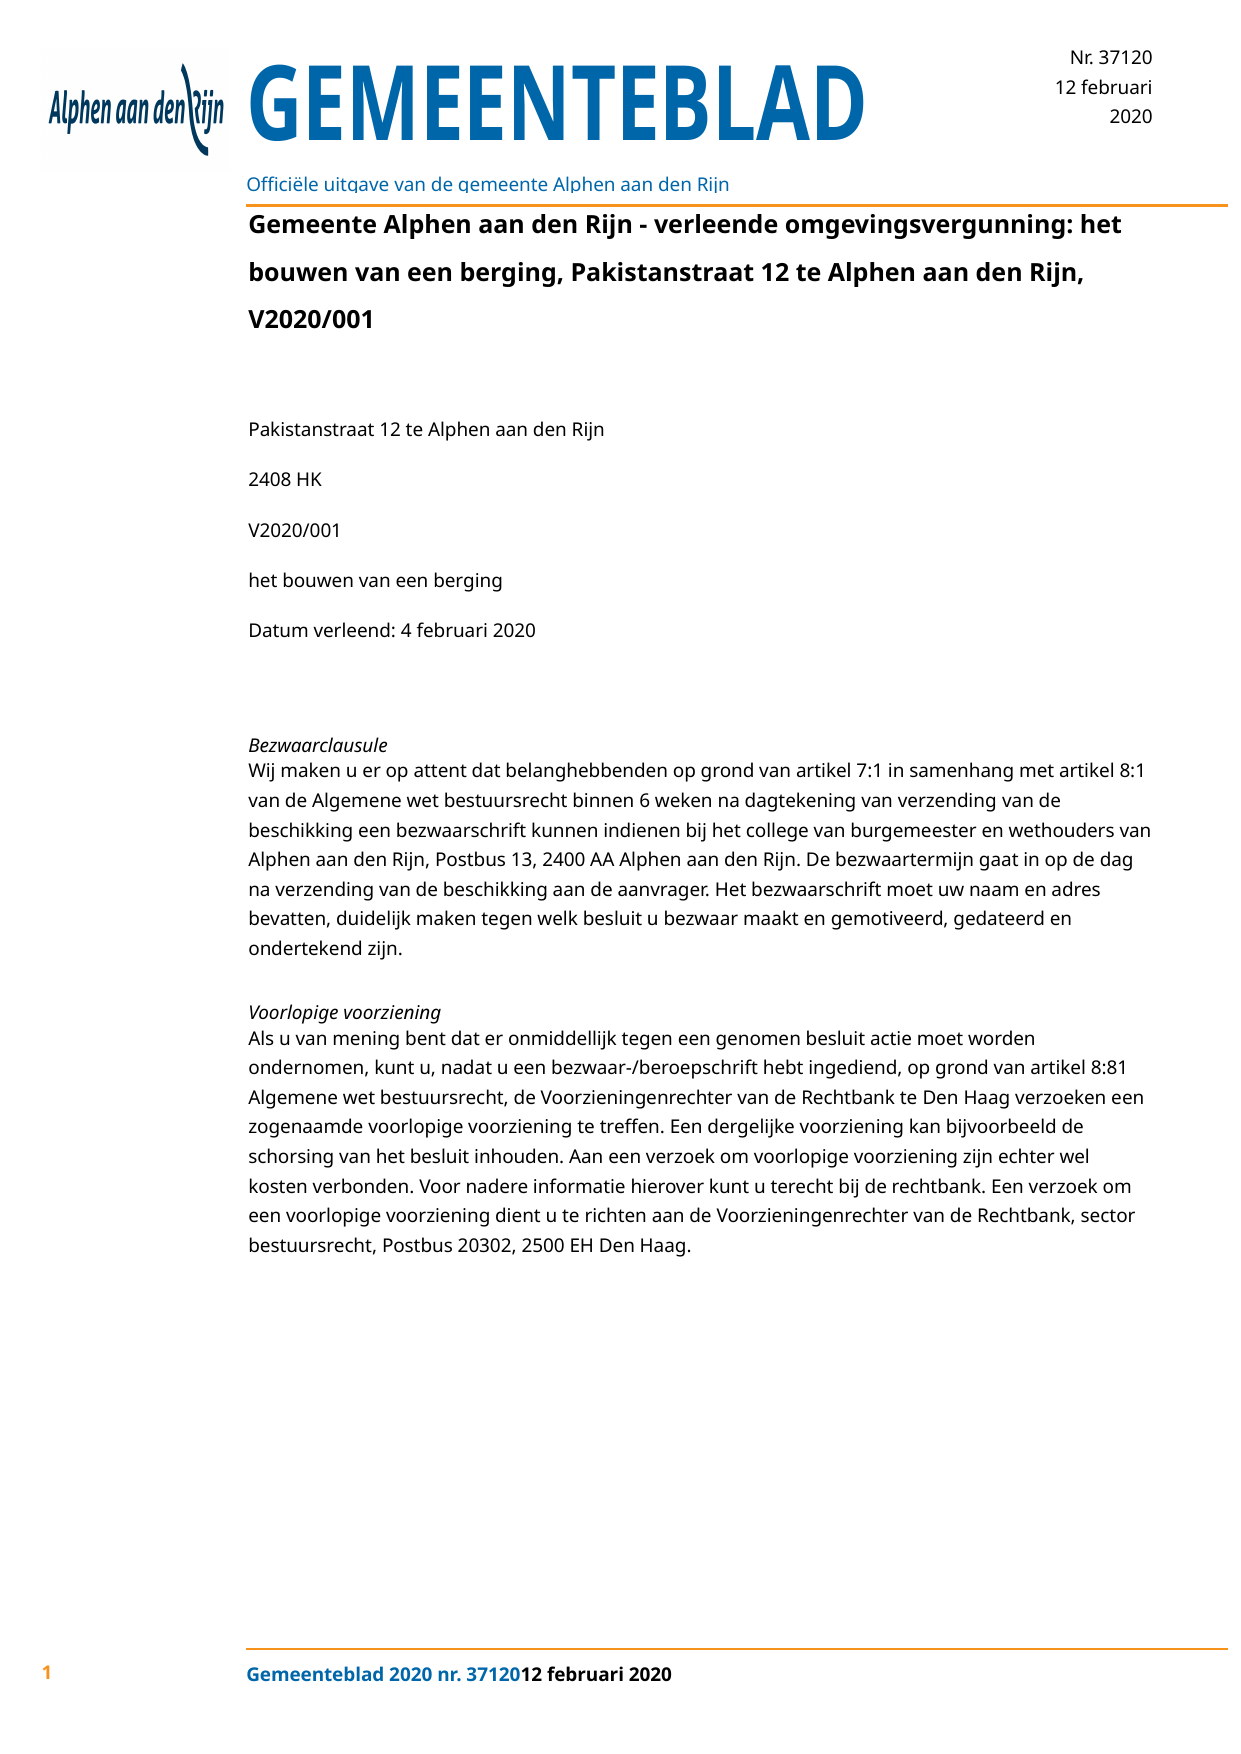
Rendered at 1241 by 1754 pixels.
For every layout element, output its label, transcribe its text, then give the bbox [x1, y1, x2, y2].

text Wij maken u er op attent dat belanghebbenden op grond van artikel 7:1 in samenhang met artikel 8:1 van de Algemene wet bestuursrecht binnen 6 weken na dagtekening van verzending van de beschikking een bezwaarschrift kunnen indienen bij het college van burgemeester en wethouders van Alphen aan den Rijn, Postbus 13, 2400 AA Alphen aan den Rijn. De bezwaartermijn gaat in op de dag na verzending van de beschikking aan de aanvrager. Het bezwaarschrift moet uw naam en adres bevatten, duidelijk maken tegen welk besluit u bezwaar maakt en gemotiveerd, gedateerd en ondertekend zijn. [248, 758, 1152, 961]
picture [41, 47, 231, 172]
text Datum verleend: 4 februari 2020 [248, 618, 1152, 643]
text 2408 HK [248, 466, 1152, 492]
text Bezwaarclausule [248, 732, 1152, 758]
text Voorlopige voorziening [248, 999, 1152, 1025]
text V2020/001 [248, 517, 1152, 542]
text het bouwen van een berging [248, 567, 1152, 593]
text Pakistanstraat 12 te Alphen aan den Rijn [248, 416, 1152, 442]
text Als u van mening bent dat er onmiddellijk tegen een genomen besluit actie moet worden ondernomen, kunt u, nadat u een bezwaar-/beroepschrift hebt ingediend, op grond van artikel 8:81 Algemene wet bestuursrecht, de Voorzieningenrechter van de Rechtbank te Den Haag verzoeken een zogenaamde voorlopige voorziening te treffen. Een dergelijke voorziening kan bijvoorbeeld de schorsing van het besluit inhouden. Aan een verzoek om voorlopige voorziening zijn echter wel kosten verbonden. Voor nadere informatie hierover kunt u terecht bij de rechtbank. Een verzoek om een voorlopige voorziening dient u te richten aan de Voorzieningenrechter van de Rechtbank, sector bestuursrecht, Postbus 20302, 2500 EH Den Haag. [248, 1025, 1152, 1258]
text Gemeente Alphen aan den Rijn - verleende omgevingsvergunning: het bouwen van een berging, Pakistanstraat 12 te Alphen aan den Rijn, V2020/001 [248, 207, 1152, 336]
